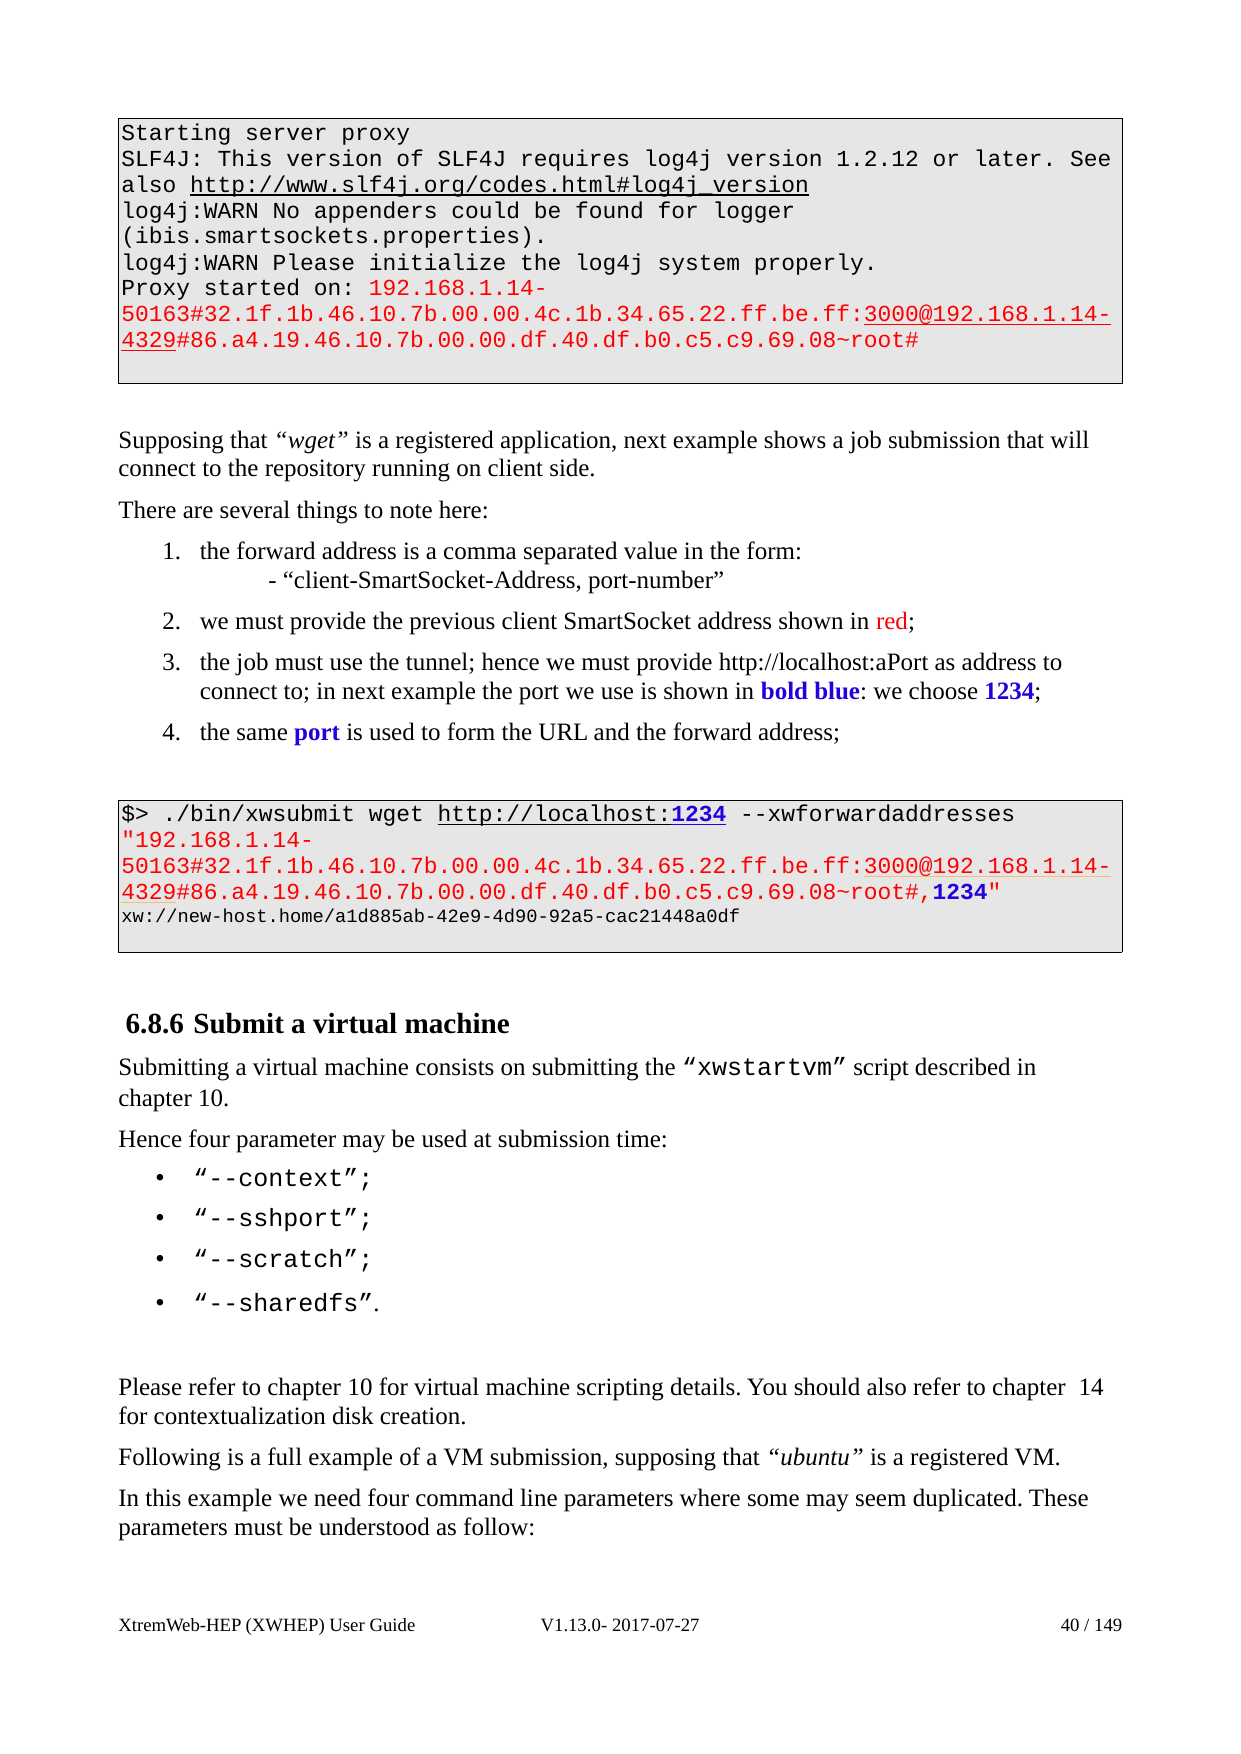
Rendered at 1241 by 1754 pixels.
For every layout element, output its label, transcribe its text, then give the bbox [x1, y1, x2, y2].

list we must provide the previous client SmartSocket address shown in red; [162, 606, 1122, 635]
text Starting server proxy [119, 119, 1122, 144]
list “--context”; [156, 1165, 1122, 1193]
text Proxy started on: 192.168.1.14-50163#32.1f.1b.46.10.7b.00.00.4c.1b.34.65.22.ff.be.ff:3000@192.168.1.14-4329#86.a4.19.46.10.7b.00.00.df.40.df.b0.c5.c9.69.08~root# [119, 274, 1122, 352]
text Following is a full example of a VM submission, supposing that “ubuntu” is a registered VM. [118, 1442, 1122, 1471]
text Submitting a virtual machine consists on submitting the “xwstartvm” script described in chapter 10. [118, 1052, 1122, 1111]
text Please refer to chapter 10 for virtual machine scripting details. You should also refer to chapter 14 for contextualization disk creation. [118, 1372, 1122, 1430]
list “--scratch”; [156, 1247, 1122, 1275]
subtitle Submit a virtual machine [118, 1006, 1122, 1039]
list the job must use the tunnel; hence we must provide http://localhost:aPort as address to connect to; in next example the port we use is shown in bold blue: we choose 1234; [162, 647, 1122, 705]
list the forward address is a comma separated value in the form: - “client-SmartSocket-Address, port-number” [162, 536, 1122, 593]
text In this example we need four command line parameters where some may seem duplicated. These parameters must be understood as follow: [118, 1483, 1122, 1541]
text SLF4J: This version of SLF4J requires log4j version 1.2.12 or later. See also http://www.slf4j.org/codes.html#log4j_version [119, 144, 1122, 196]
text xw://new-host.home/a1d885ab-42e9-4d90-92a5-cac21448a0df [119, 903, 1122, 925]
text $> ./bin/xwsubmit wget http://localhost:1234 --xwforwardaddresses "192.168.1.14-50163#32.1f.1b.46.10.7b.00.00.4c.1b.34.65.22.ff.be.ff:3000@192.168.1.14-4329#86.a4.19.46.10.7b.00.00.df.40.df.b0.c5.c9.69.08~root#,1234" [119, 801, 1122, 903]
text There are several things to note here: [118, 495, 1122, 523]
text Supposing that “wget” is a registered application, next example shows a job submission that will connect to the repository running on client side. [118, 425, 1122, 482]
list “--sshport”; [156, 1206, 1122, 1234]
text log4j:WARN Please initialize the log4j system properly. [119, 248, 1122, 274]
text log4j:WARN No appenders could be found for logger (ibis.smartsockets.properties). [119, 196, 1122, 248]
text Hence four parameter may be used at submission time: [118, 1124, 1122, 1153]
list “--sharedfs”. [156, 1288, 1122, 1318]
list the same port is used to form the URL and the forward address; [162, 717, 1122, 746]
